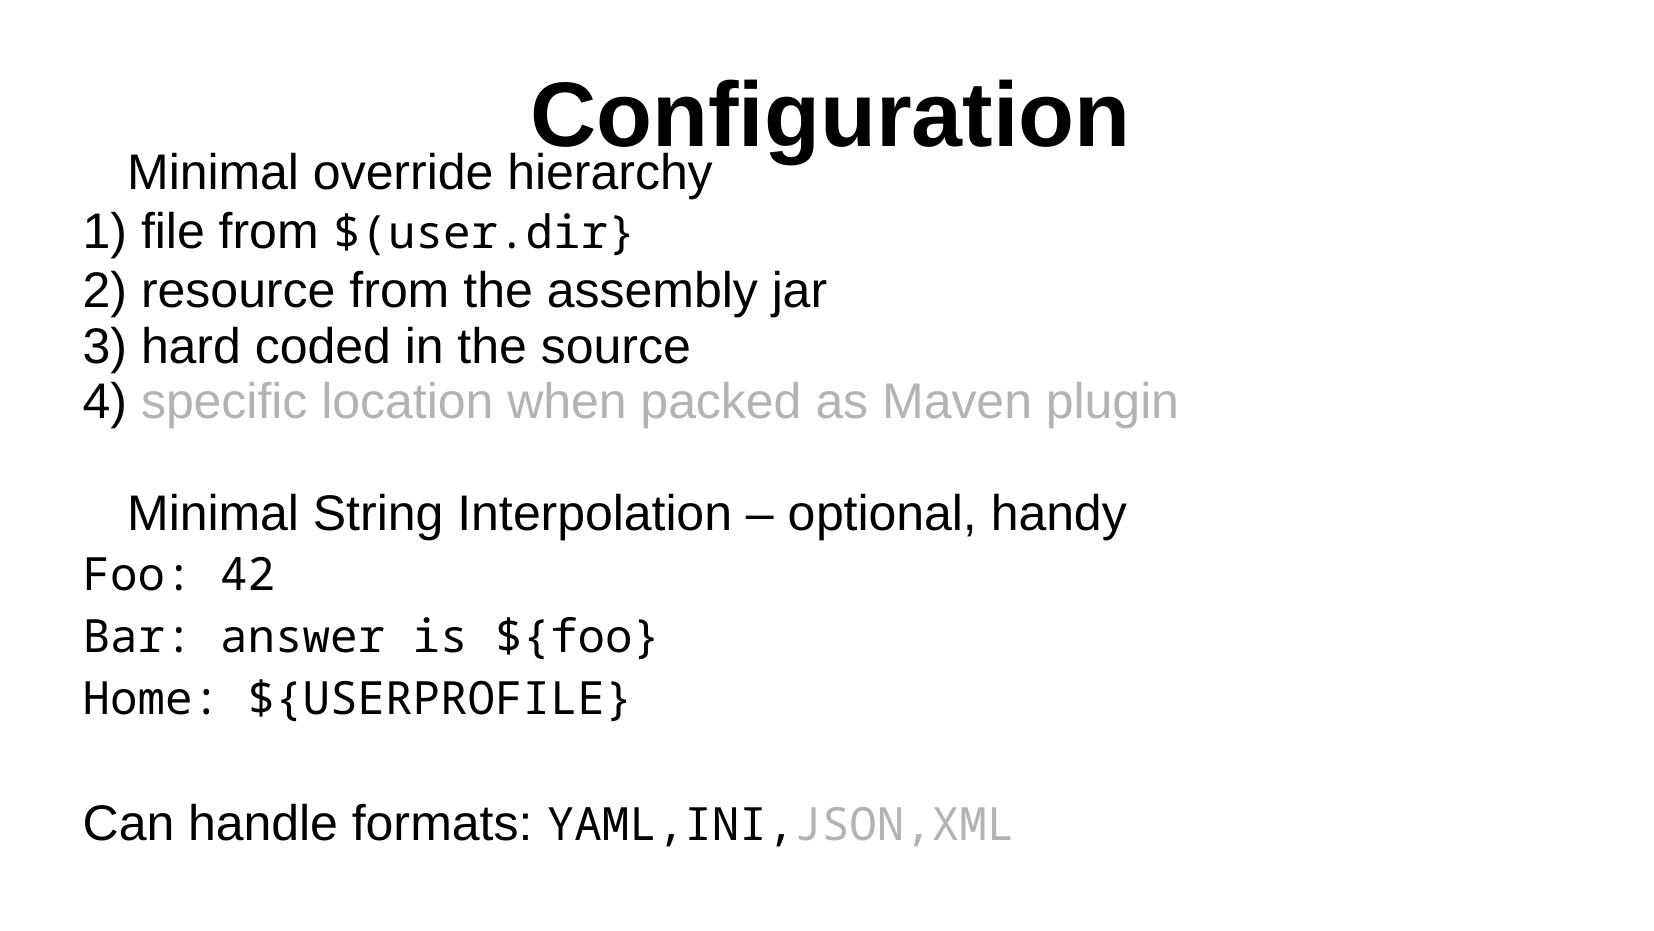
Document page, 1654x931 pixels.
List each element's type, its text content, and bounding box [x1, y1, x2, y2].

title Configuration [86, 37, 1576, 193]
subtitle Minimal override hierarchy file from $(user.dir} resource from the assembly jar hard coded in the source specific location when packed as Maven plugin Minimal String Interpolation – optional, handy Foo: 42 Bar: answer is ${foo} Home: ${USERPROFILE} Can handle formats: YAML,INI,JSON,XML [82, 152, 1571, 845]
